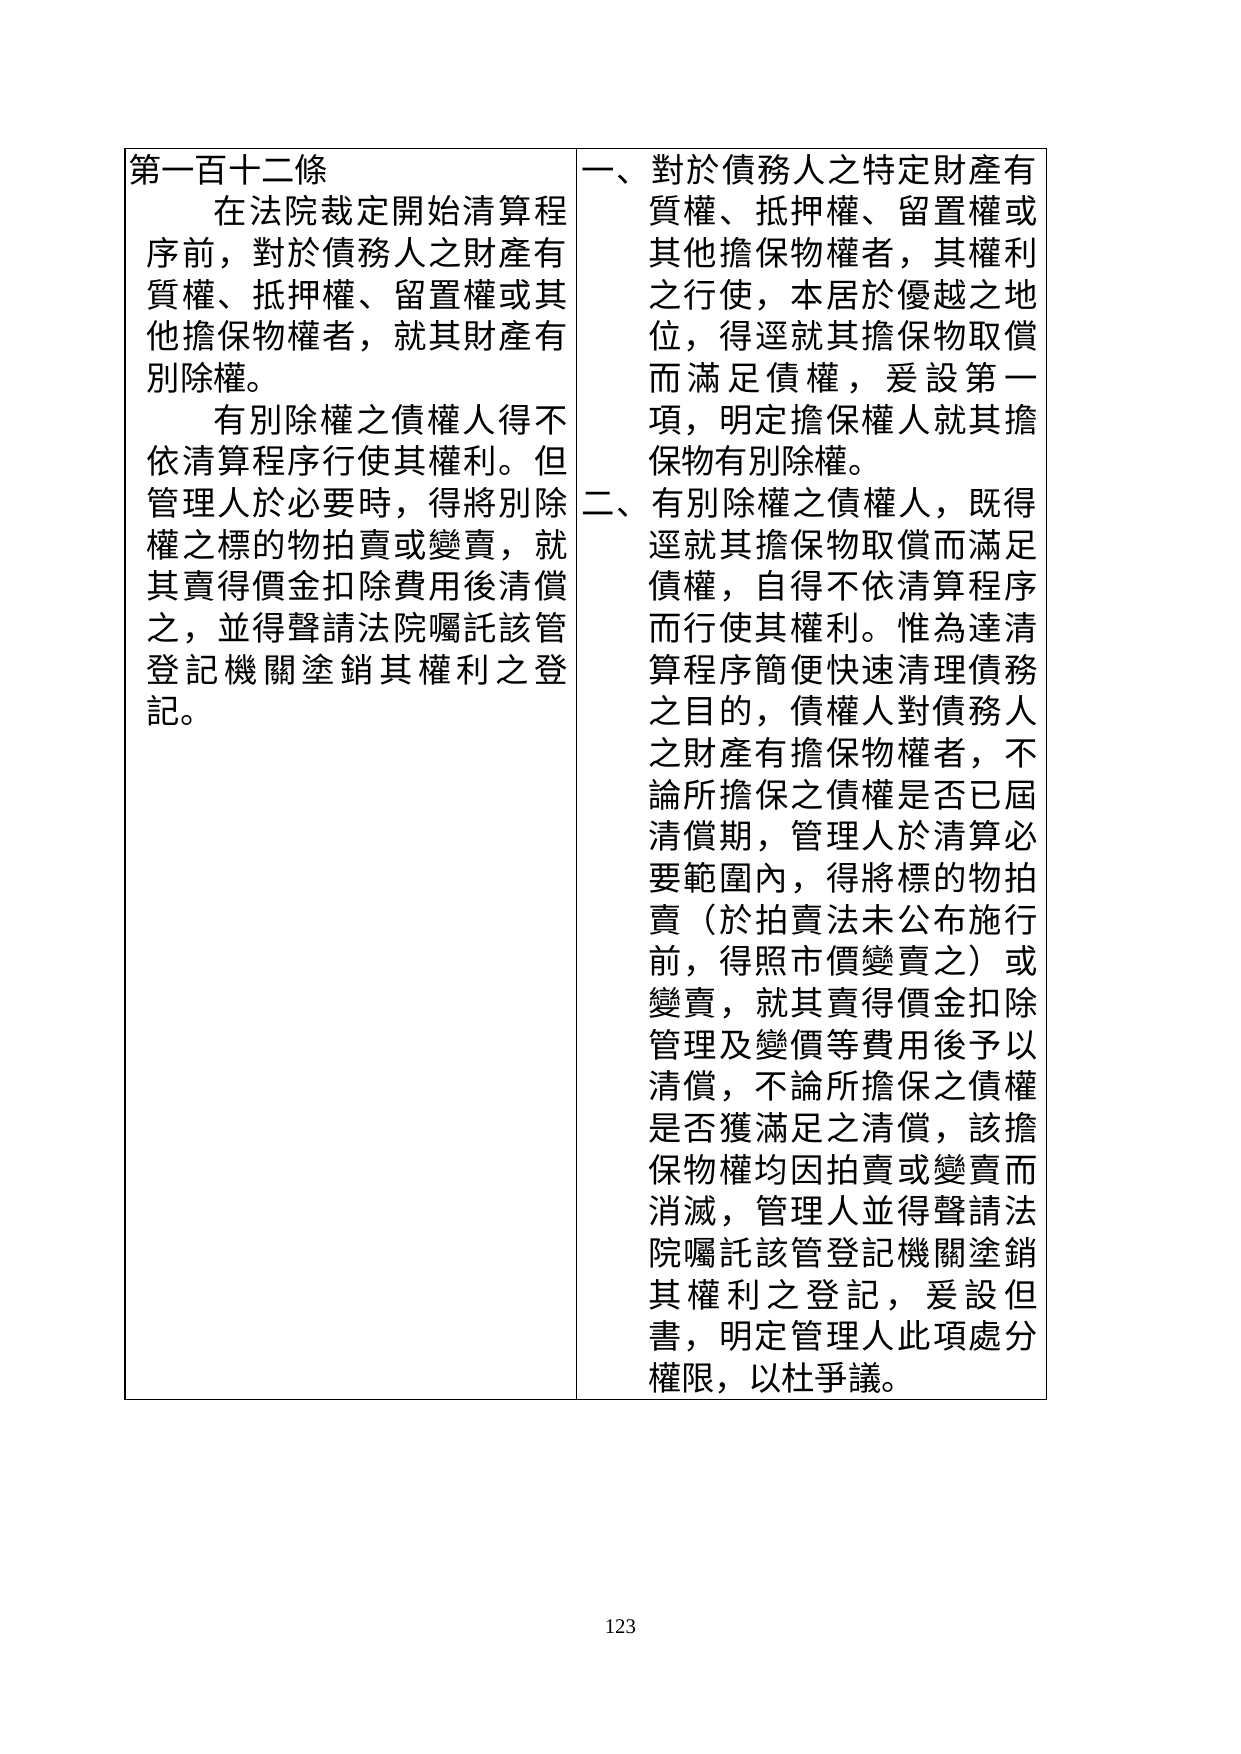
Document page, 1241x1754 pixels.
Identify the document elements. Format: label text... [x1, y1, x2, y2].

table_cell 第一百十二條 在法院裁定開始清算程序前，對於債務人之財產有質權、抵押權、留置權或其他擔保物權者，就其財產有別除權。 有別除權之債權人得不依清算程序行使其權利。但管理人於必要時，得將別除權之標的物拍賣或變賣，就其賣得價金扣除費用後清償之，並得聲請法院囑託該管登記機關塗銷其權利之登記。 [126, 149, 576, 1399]
table_cell 一、對於債務人之特定財產有質權、抵押權、留置權或其他擔保物權者，其權利之行使，本居於優越之地位，得逕就其擔保物取償而滿足債權，爰設第一項，明定擔保權人就其擔保物有別除權。 二、有別除權之債權人，既得逕就其擔保物取償而滿足債權，自得不依清算程序而行使其權利。惟為達清算程序簡便快速清理債務之目的，債權人對債務人之財產有擔保物權者，不論所擔保之債權是否已屆清償期，管理人於清算必要範圍內，得將標的物拍賣（於拍賣法未公布施行前，得照市價變賣之）或變賣，就其賣得價金扣除管理及變價等費用後予以清償，不論所擔保之債權是否獲滿足之清償，該擔保物權均因拍賣或變賣而消滅，管理人並得聲請法院囑託該管登記機關塗銷其權利之登記，爰設但書，明定管理人此項處分權限，以杜爭議。 [577, 149, 1046, 1399]
